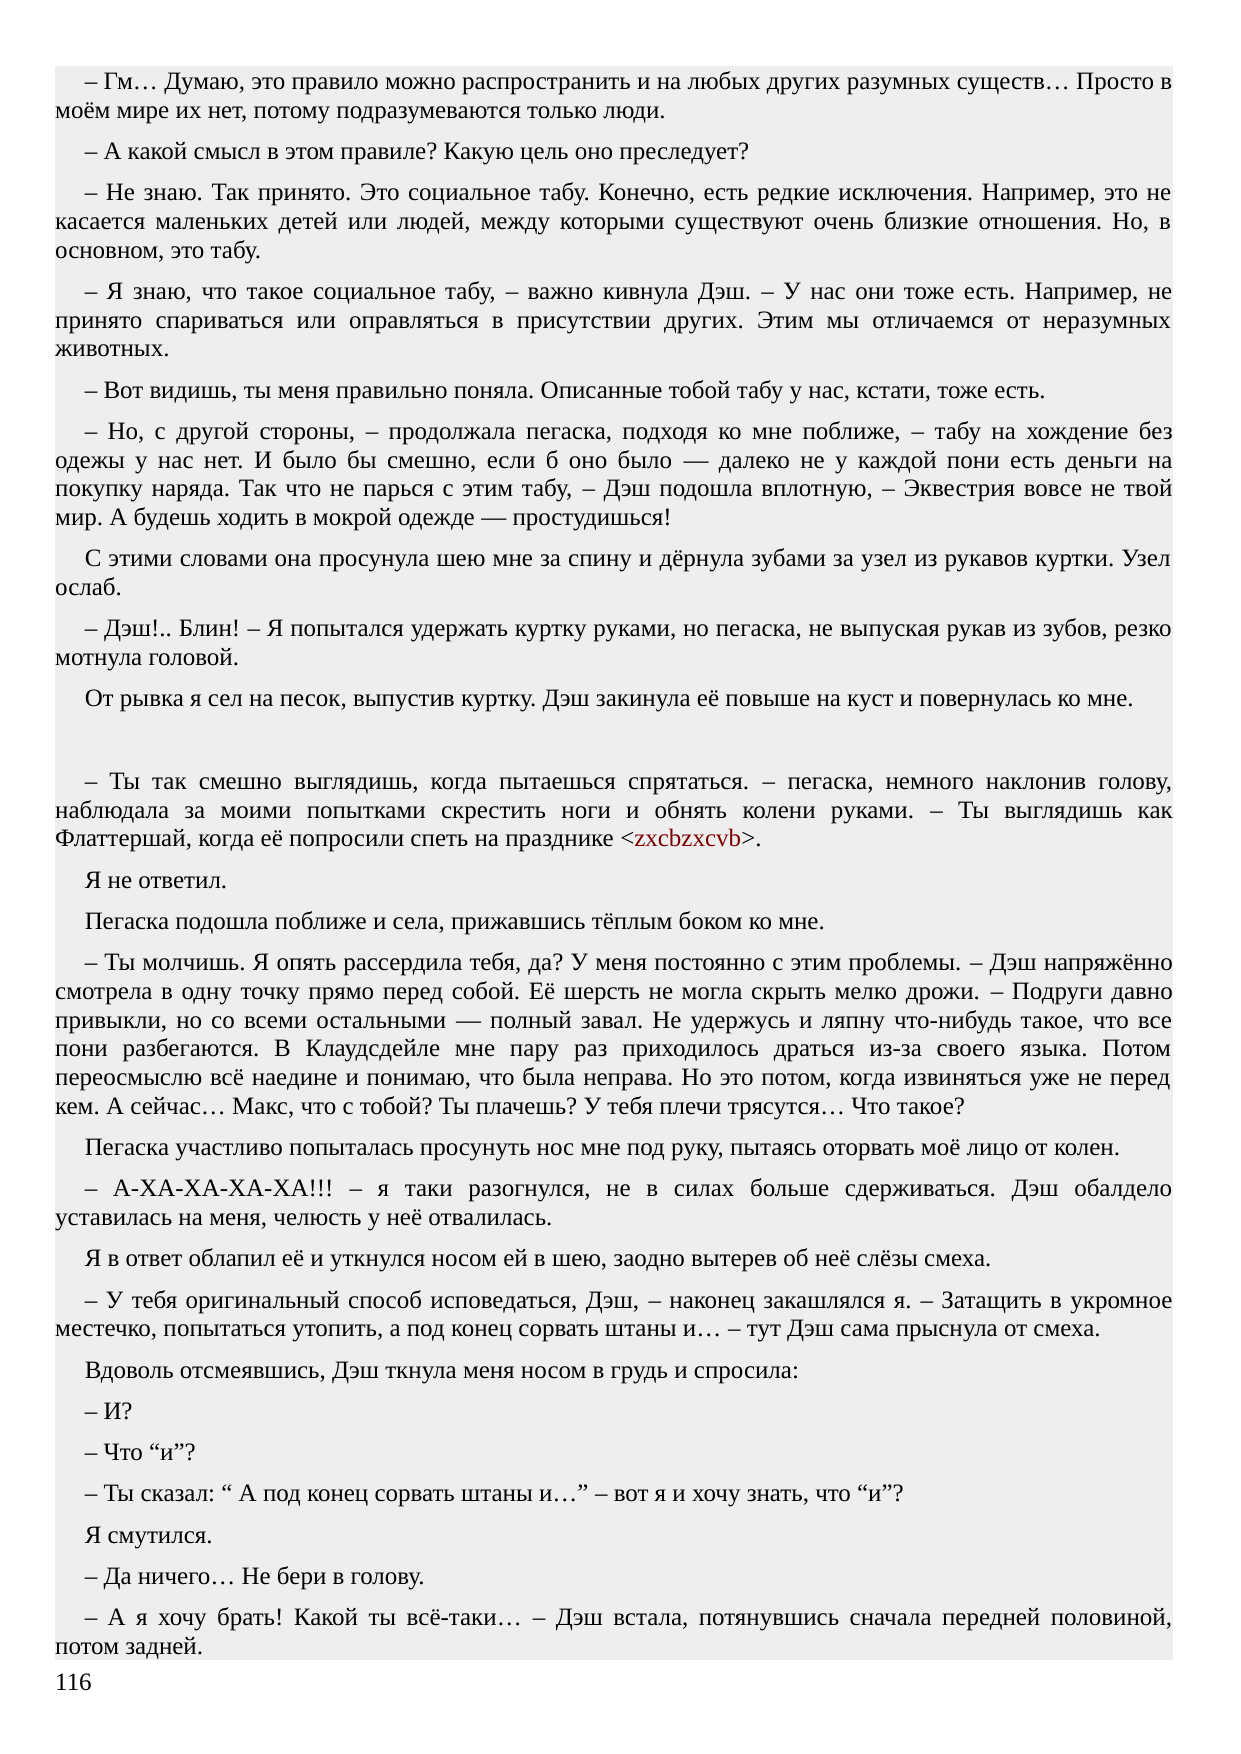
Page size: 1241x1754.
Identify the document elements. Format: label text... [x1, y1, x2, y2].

text – Я знаю, что такое социальное табу, – важно кивнула Дэш. – У нас они тоже есть. Например, не принято спариваться или оправляться в присутствии других. Этим мы отличаемся от неразумных животных. [55, 276, 1173, 362]
text – Гм… Думаю, это правило можно распространить и на любых других разумных существ… Просто в моём мире их нет, потому подразумеваются только люди. [55, 66, 1173, 123]
text Вдоволь отсмеявшись, Дэш ткнула меня носом в грудь и спросила: [55, 1355, 1173, 1383]
text Я не ответил. [55, 865, 1173, 893]
text Пегаска подошла поближе и села, прижавшись тёплым боком ко мне. [55, 906, 1173, 935]
text Я в ответ облапил её и уткнулся носом ей в шею, заодно вытерев об неё слёзы смеха. [55, 1243, 1173, 1272]
text От рывка я сел на песок, выпустив куртку. Дэш закинула её повыше на куст и повернулась ко мне. [55, 683, 1173, 712]
text – Ты молчишь. Я опять рассердила тебя, да? У меня постоянно с этим проблемы. – Дэш напряжённо смотрела в одну точку прямо перед собой. Её шерсть не могла скрыть мелко дрожи. – Подруги давно привыкли, но со всеми остальными — полный завал. Не удержусь и ляпну что-нибудь такое, что все пони разбегаются. В Клаудсдейле мне пару раз приходилось драться из-за своего языка. Потом переосмыслю всё наедине и понимаю, что была неправа. Но это потом, когда извиняться уже не перед кем. А сейчас… Макс, что с тобой? Ты плачешь? У тебя плечи трясутся… Что такое? [55, 947, 1173, 1120]
text – Ты сказал: “ А под конец сорвать штаны и…” – вот я и хочу знать, что “и”? [55, 1478, 1173, 1507]
text – Да ничего… Не бери в голову. [55, 1561, 1173, 1590]
text – И? [55, 1396, 1173, 1425]
text – Но, с другой стороны, – продолжала пегаска, подходя ко мне поближе, – табу на хождение без одежы у нас нет. И было бы смешно, если б оно было — далеко не у каждой пони есть деньги на покупку наряда. Так что не парься с этим табу, – Дэш подошла вплотную, – Эквестрия вовсе не твой мир. А будешь ходить в мокрой одежде — простудишься! [55, 416, 1173, 531]
text – Дэш!.. Блин! – Я попытался удержать куртку руками, но пегаска, не выпуская рукав из зубов, резко мотнула головой. [55, 613, 1173, 671]
text – Вот видишь, ты меня правильно поняла. Описанные тобой табу у нас, кстати, тоже есть. [55, 375, 1173, 403]
text – Не знаю. Так принято. Это социальное табу. Конечно, есть редкие исключения. Например, это не касается маленьких детей или людей, между которыми существуют очень близкие отношения. Но, в основном, это табу. [55, 177, 1173, 263]
text Пегаска участливо попыталась просунуть нос мне под руку, пытаясь оторвать моё лицо от колен. [55, 1132, 1173, 1161]
text – Ты так смешно выглядишь, когда пытаешься спрятаться. – пегаска, немного наклонив голову, наблюдала за моими попытками скрестить ноги и обнять колени руками. – Ты выглядишь как Флаттершай, когда её попросили спеть на празднике <zxcbzxcvb>. [55, 766, 1173, 852]
text – Что “и”? [55, 1437, 1173, 1466]
text – А я хочу брать! Какой ты всё-таки… – Дэш встала, потянувшись сначала передней половиной, потом задней. [55, 1602, 1173, 1660]
text – А-ХА-ХА-ХА-ХА!!! – я таки разогнулся, не в силах больше сдерживаться. Дэш обалдело уставилась на меня, челюсть у неё отвалилась. [55, 1173, 1173, 1231]
text С этими словами она просунула шею мне за спину и дёрнула зубами за узел из рукавов куртки. Узел ослаб. [55, 543, 1173, 601]
text – У тебя оригинальный способ исповедаться, Дэш, – наконец закашлялся я. – Затащить в укромное местечко, попытаться утопить, а под конец сорвать штаны и… – тут Дэш сама прыснула от смеха. [55, 1285, 1173, 1342]
text – А какой смысл в этом правиле? Какую цель оно преследует? [55, 136, 1173, 165]
text Я смутился. [55, 1520, 1173, 1548]
